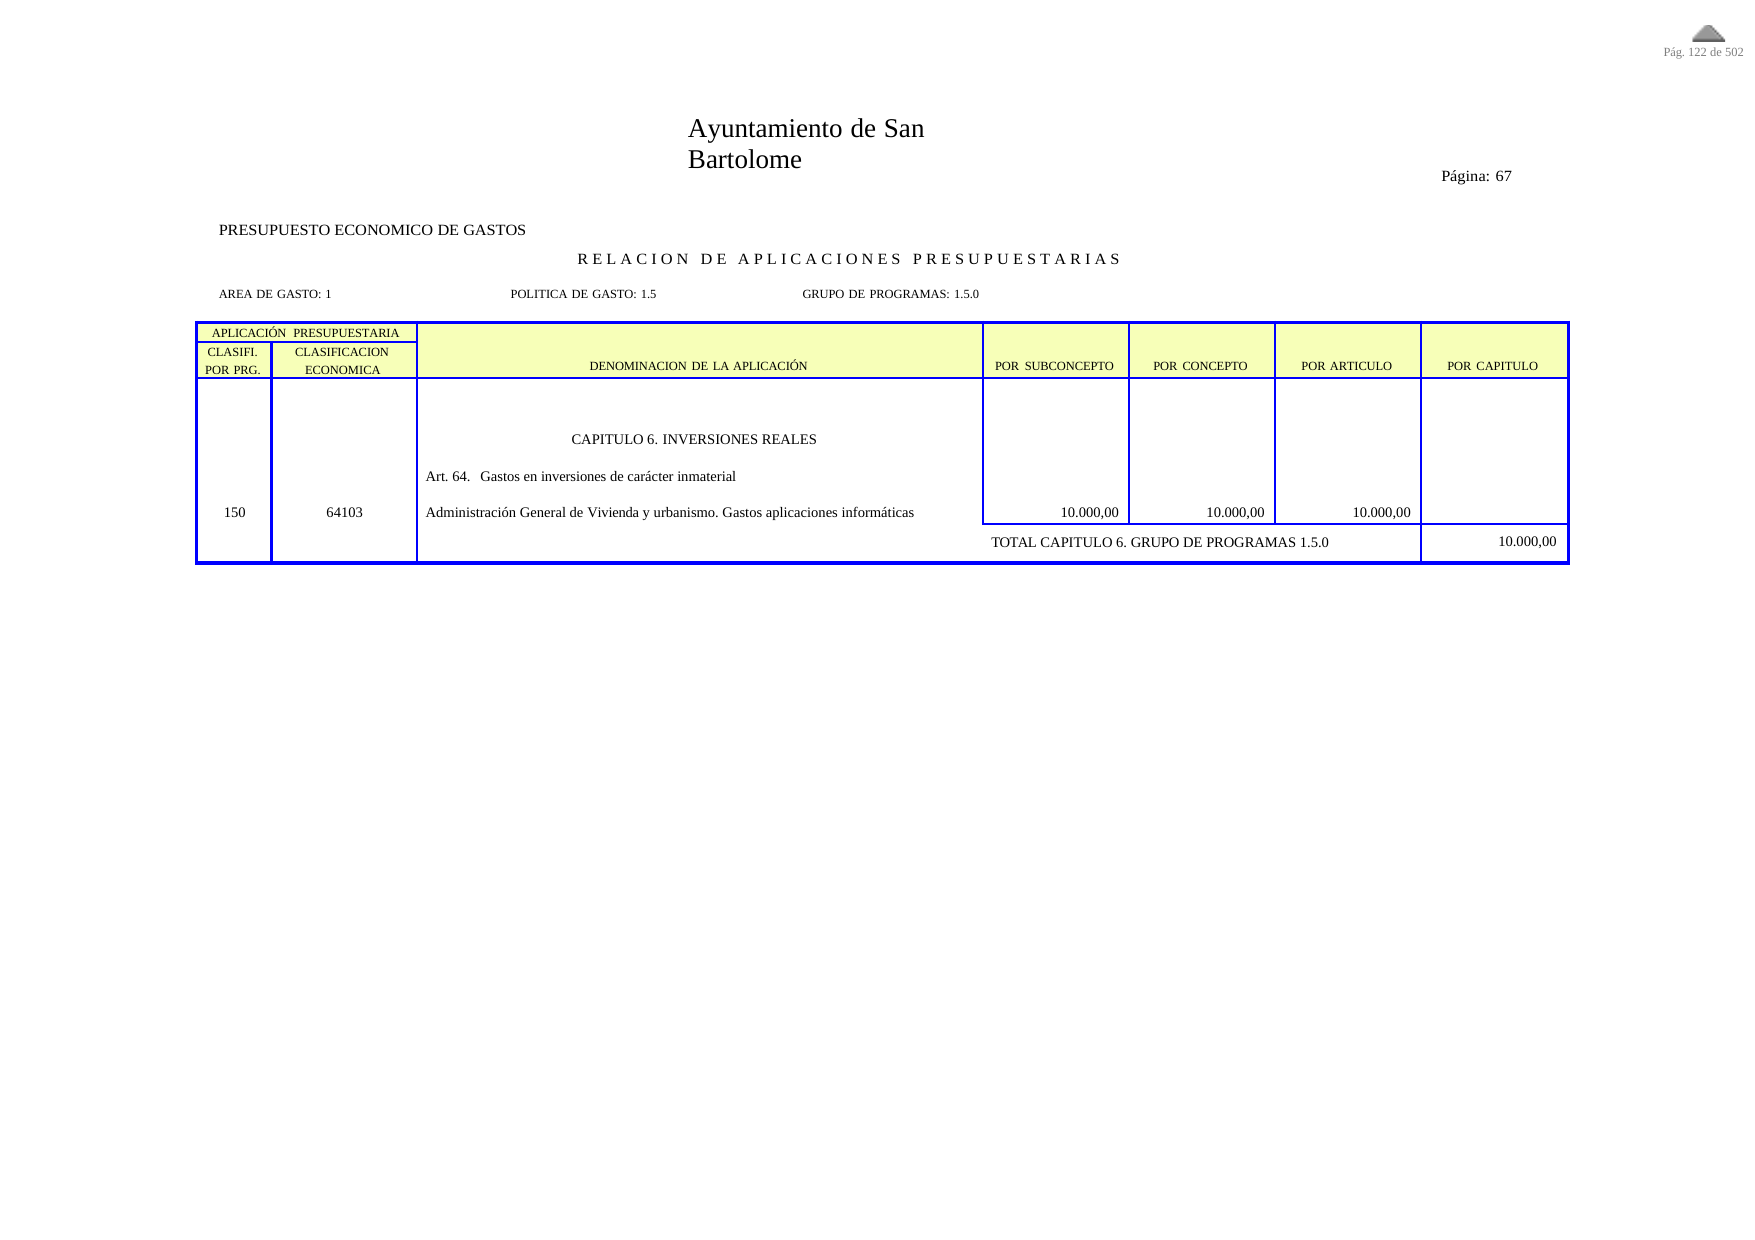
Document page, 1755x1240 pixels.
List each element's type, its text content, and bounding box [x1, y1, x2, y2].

table_header APLICACIÓN PRESUPUESTARIA [198, 324, 416, 341]
subtitle Ayuntamiento de San Bartolome [688, 112, 1045, 174]
table_cell 10.000,00 [1130, 379, 1274, 523]
table_header DENOMINACION DE LA APLICACIÓN [418, 324, 982, 377]
table_header POR SUBCONCEPTO [984, 324, 1128, 377]
table_header POR CAPITULO [1422, 324, 1567, 377]
table_cell 10.000,00 [1422, 525, 1567, 561]
picture [1691, 25, 1726, 42]
table_cell CLASIFI. POR PRG. [198, 343, 270, 377]
table_cell 10.000,00 [1276, 379, 1420, 523]
table_cell 10.000,00 [984, 379, 1128, 523]
table_cell [1422, 379, 1567, 523]
table_cell 150 [198, 379, 270, 561]
table_cell 64103 [273, 379, 416, 561]
table_cell CLASIFICACION ECONOMICA [273, 343, 416, 377]
text AREA DE GASTO: 1 POLITICA DE GASTO: 1.5 GRUPO DE PROGRAMAS: 1.5.0 [218, 286, 1754, 301]
table_header POR ARTICULO [1276, 324, 1420, 377]
text R E L A C I O N D E A P L I C A C I O N E S P R E S U P U E S T A R I A S [577, 250, 1754, 268]
table_header POR CONCEPTO [1130, 324, 1274, 377]
text Página: 67 [1439, 166, 1514, 184]
table_cell CAPITULO 6. INVERSIONES REALES Art. 64. Gastos en inversiones de carácter inmaterial Administración General de Vivienda y urbanismo. Gastos aplicaciones informáticas [418, 379, 982, 523]
table_cell TOTAL CAPITULO 6. GRUPO DE PROGRAMAS 1.5.0 [418, 523, 1420, 561]
text PRESUPUESTO ECONOMICO DE GASTOS [218, 221, 528, 239]
